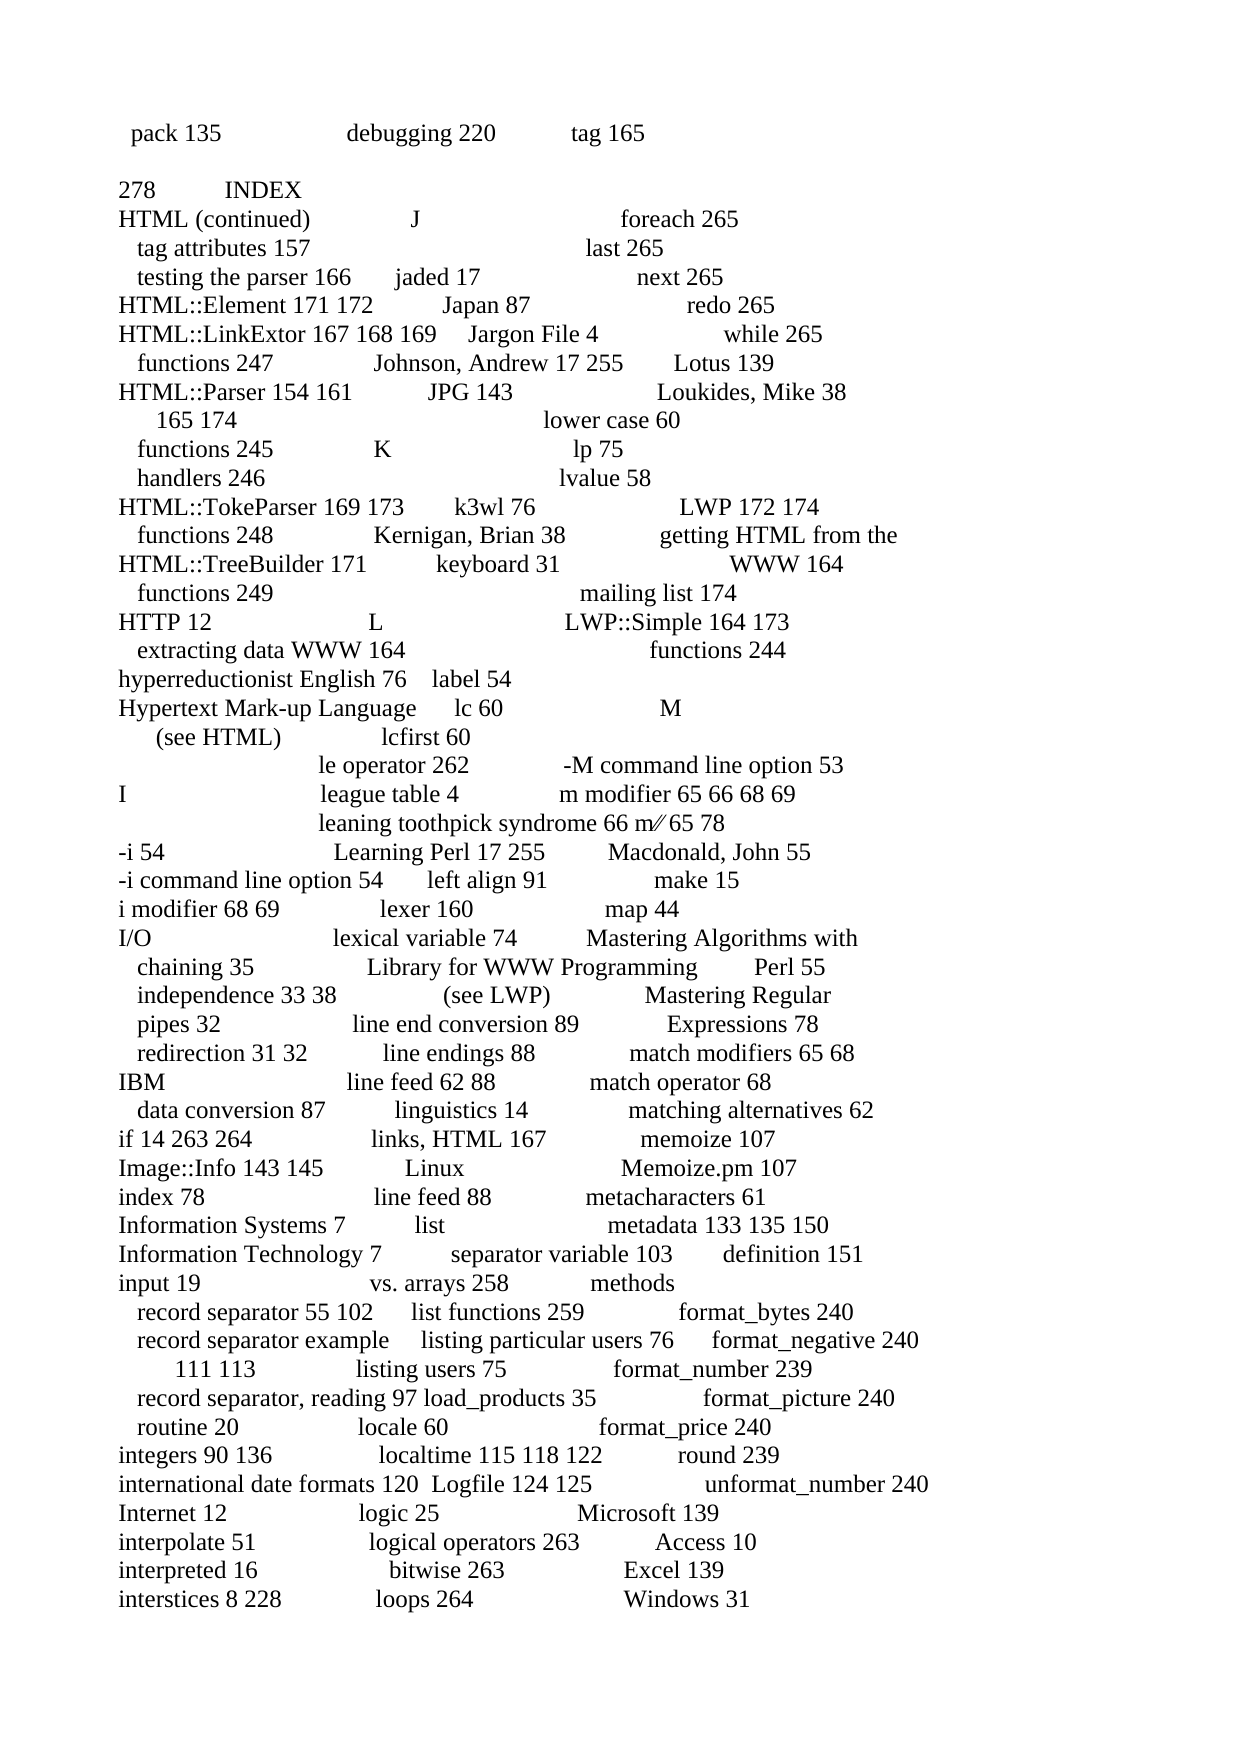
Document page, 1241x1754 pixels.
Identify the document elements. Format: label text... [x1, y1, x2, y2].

text international date formats 120 Logfile 124 125 unformat_number 240 [118, 1469, 1122, 1498]
text record separator 55 102 list functions 259 format_bytes 240 [118, 1297, 1122, 1326]
text data conversion 87 linguistics 14 matching alternatives 62 [118, 1096, 1122, 1124]
text HTML::Element 171 172 Japan 87 redo 265 [118, 291, 1122, 319]
text record separator, reading 97 load_products 35 format_picture 240 [118, 1383, 1122, 1412]
text integers 90 136 localtime 115 118 122 round 239 [118, 1441, 1122, 1469]
text tag attributes 157 last 265 [118, 233, 1122, 262]
text functions 247 Johnson, Andrew 17 255 Lotus 139 [118, 348, 1122, 377]
text Hypertext Mark-up Language lc 60 M [118, 693, 1122, 722]
text pipes 32 line end conversion 89 Expressions 78 [118, 1009, 1122, 1038]
text 111 113 listing users 75 format_number 239 [118, 1354, 1122, 1383]
text Information Systems 7 list metadata 133 135 150 [118, 1211, 1122, 1239]
text Internet 12 logic 25 Microsoft 139 [118, 1498, 1122, 1527]
text functions 248 Kernigan, Brian 38 getting HTML from the [118, 521, 1122, 549]
text handlers 246 lvalue 58 [118, 463, 1122, 492]
text interstices 8 228 loops 264 Windows 31 [118, 1584, 1122, 1613]
text -i command line option 54 left align 91 make 15 [118, 866, 1122, 894]
text -i 54 Learning Perl 17 255 Macdonald, John 55 [118, 837, 1122, 866]
text le operator 262 -M command line option 53 [118, 751, 1122, 779]
text testing the parser 166 jaded 17 next 265 [118, 262, 1122, 291]
text independence 33 38 (see LWP) Mastering Regular [118, 981, 1122, 1009]
text record separator example listing particular users 76 format_negative 240 [118, 1326, 1122, 1354]
text functions 245 K lp 75 [118, 434, 1122, 463]
text 165 174 lower case 60 [118, 406, 1122, 434]
text I league table 4 m modifier 65 66 68 69 [118, 779, 1122, 808]
text HTML::LinkExtor 167 168 169 Jargon File 4 while 265 [118, 319, 1122, 348]
text functions 249 mailing list 174 [118, 578, 1122, 607]
text HTML::TreeBuilder 171 keyboard 31 WWW 164 [118, 549, 1122, 578]
text I/O lexical variable 74 Mastering Algorithms with [118, 923, 1122, 952]
text 278 INDEX [118, 176, 1122, 204]
text HTML::Parser 154 161 JPG 143 Loukides, Mike 38 [118, 377, 1122, 406]
text IBM line feed 62 88 match operator 68 [118, 1067, 1122, 1096]
text interpreted 16 bitwise 263 Excel 139 [118, 1556, 1122, 1584]
text routine 20 locale 60 format_price 240 [118, 1412, 1122, 1441]
text leaning toothpick syndrome 66 m⁄⁄ 65 78 [118, 808, 1122, 837]
text (see HTML) lcfirst 60 [118, 722, 1122, 751]
text if 14 263 264 links, HTML 167 memoize 107 [118, 1124, 1122, 1153]
text index 78 line feed 88 metacharacters 61 [118, 1182, 1122, 1211]
text extracting data WWW 164 functions 244 [118, 636, 1122, 664]
text HTML::TokeParser 169 173 k3wl 76 LWP 172 174 [118, 492, 1122, 521]
text HTML (continued) J foreach 265 [118, 204, 1122, 233]
text input 19 vs. arrays 258 methods [118, 1268, 1122, 1297]
text Image::Info 143 145 Linux Memoize.pm 107 [118, 1153, 1122, 1182]
text redirection 31 32 line endings 88 match modifiers 65 68 [118, 1038, 1122, 1067]
text HTTP 12 L LWP::Simple 164 173 [118, 607, 1122, 636]
text pack 135 debugging 220 tag 165 [118, 118, 1122, 147]
text interpolate 51 logical operators 263 Access 10 [118, 1527, 1122, 1556]
text Information Technology 7 separator variable 103 definition 151 [118, 1239, 1122, 1268]
text chaining 35 Library for WWW Programming Perl 55 [118, 952, 1122, 981]
text i modifier 68 69 lexer 160 map 44 [118, 894, 1122, 923]
text hyperreductionist English 76 label 54 [118, 664, 1122, 693]
